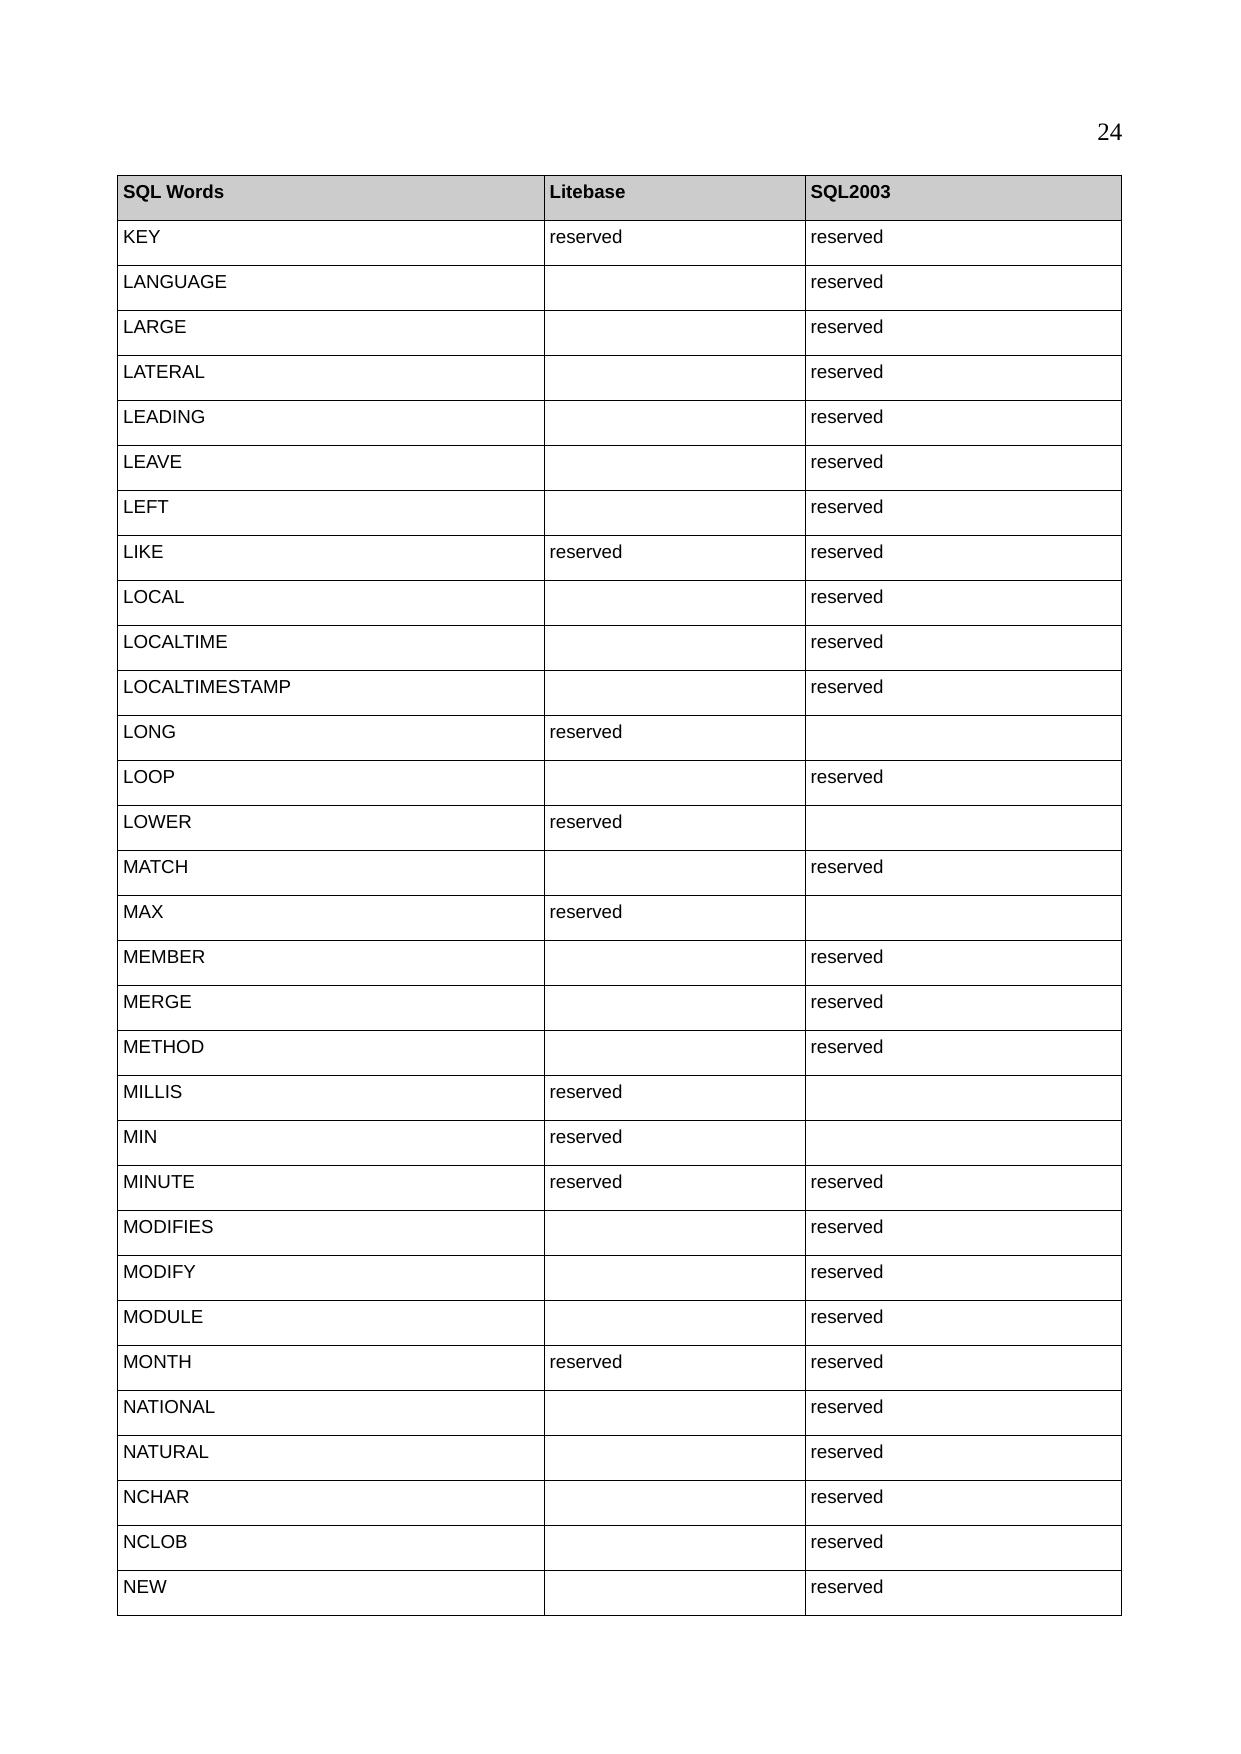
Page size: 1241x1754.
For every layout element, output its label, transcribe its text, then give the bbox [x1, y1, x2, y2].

table_cell [545, 491, 805, 535]
table_cell reserved [545, 1346, 805, 1390]
table_cell reserved [806, 1211, 1121, 1255]
table_cell [545, 581, 805, 625]
table_cell LOCALTIME [118, 626, 544, 670]
table_cell [806, 1076, 1121, 1120]
table_cell MODIFIES [118, 1211, 544, 1255]
table_cell MERGE [118, 986, 544, 1030]
table_cell reserved [806, 1166, 1121, 1210]
table_cell MINUTE [118, 1166, 544, 1210]
table_cell [545, 1481, 805, 1525]
table_cell reserved [806, 851, 1121, 895]
table_cell reserved [545, 1121, 805, 1165]
table_cell reserved [806, 491, 1121, 535]
table_cell LARGE [118, 311, 544, 355]
table_cell reserved [806, 536, 1121, 580]
table_cell reserved [806, 446, 1121, 490]
table_cell reserved [806, 626, 1121, 670]
table_cell reserved [806, 311, 1121, 355]
table_cell [545, 1391, 805, 1435]
table_cell MILLIS [118, 1076, 544, 1120]
table_cell LOCAL [118, 581, 544, 625]
table_cell [545, 986, 805, 1030]
table_cell [545, 626, 805, 670]
table_cell LOCALTIMESTAMP [118, 671, 544, 715]
table_cell LEAVE [118, 446, 544, 490]
table_cell KEY [118, 221, 544, 265]
table_cell LEFT [118, 491, 544, 535]
table_cell reserved [545, 1166, 805, 1210]
table_cell MATCH [118, 851, 544, 895]
table_cell reserved [806, 356, 1121, 400]
table_cell [545, 1436, 805, 1480]
table_cell reserved [806, 1571, 1121, 1615]
table_cell [806, 806, 1121, 850]
table_cell reserved [545, 1076, 805, 1120]
table_cell reserved [806, 1301, 1121, 1345]
table_cell reserved [806, 221, 1121, 265]
table_cell reserved [806, 1391, 1121, 1435]
table_cell NEW [118, 1571, 544, 1615]
table_cell reserved [545, 536, 805, 580]
table_cell MEMBER [118, 941, 544, 985]
table_cell [545, 671, 805, 715]
table_cell [545, 1031, 805, 1075]
table_cell NATURAL [118, 1436, 544, 1480]
table_cell [545, 851, 805, 895]
table_cell MODULE [118, 1301, 544, 1345]
table_cell LATERAL [118, 356, 544, 400]
table_cell LOOP [118, 761, 544, 805]
table_cell reserved [806, 1526, 1121, 1570]
table_cell METHOD [118, 1031, 544, 1075]
table_cell [545, 446, 805, 490]
table_cell reserved [806, 1436, 1121, 1480]
table_cell reserved [806, 1256, 1121, 1300]
table_cell reserved [806, 986, 1121, 1030]
table_cell LOWER [118, 806, 544, 850]
table_cell MIN [118, 1121, 544, 1165]
table_cell MAX [118, 896, 544, 940]
table_cell reserved [545, 806, 805, 850]
table_cell reserved [806, 761, 1121, 805]
table_cell reserved [806, 401, 1121, 445]
table_cell reserved [806, 266, 1121, 310]
table_cell reserved [545, 896, 805, 940]
table_cell LIKE [118, 536, 544, 580]
table_cell [545, 761, 805, 805]
table_header Litebase [545, 176, 805, 220]
table_cell reserved [545, 221, 805, 265]
table_cell NCHAR [118, 1481, 544, 1525]
table_header SQL Words [118, 176, 544, 220]
table_cell MONTH [118, 1346, 544, 1390]
table_cell NATIONAL [118, 1391, 544, 1435]
table_cell reserved [806, 581, 1121, 625]
table_cell LONG [118, 716, 544, 760]
table_cell reserved [806, 1031, 1121, 1075]
table_cell NCLOB [118, 1526, 544, 1570]
table_cell [545, 1526, 805, 1570]
table_cell reserved [806, 941, 1121, 985]
table_cell [545, 311, 805, 355]
table_cell [545, 401, 805, 445]
table_cell [545, 1301, 805, 1345]
table_cell reserved [806, 1346, 1121, 1390]
table_cell MODIFY [118, 1256, 544, 1300]
table_cell [545, 941, 805, 985]
table_cell reserved [806, 671, 1121, 715]
table_cell reserved [806, 1481, 1121, 1525]
table_cell [545, 266, 805, 310]
table_cell [545, 1211, 805, 1255]
table_cell LANGUAGE [118, 266, 544, 310]
table_cell [806, 1121, 1121, 1165]
table_cell [806, 896, 1121, 940]
table_cell reserved [545, 716, 805, 760]
table_cell [806, 716, 1121, 760]
table_cell [545, 1571, 805, 1615]
table_cell [545, 1256, 805, 1300]
table_header SQL2003 [806, 176, 1121, 220]
table_cell LEADING [118, 401, 544, 445]
table_cell [545, 356, 805, 400]
